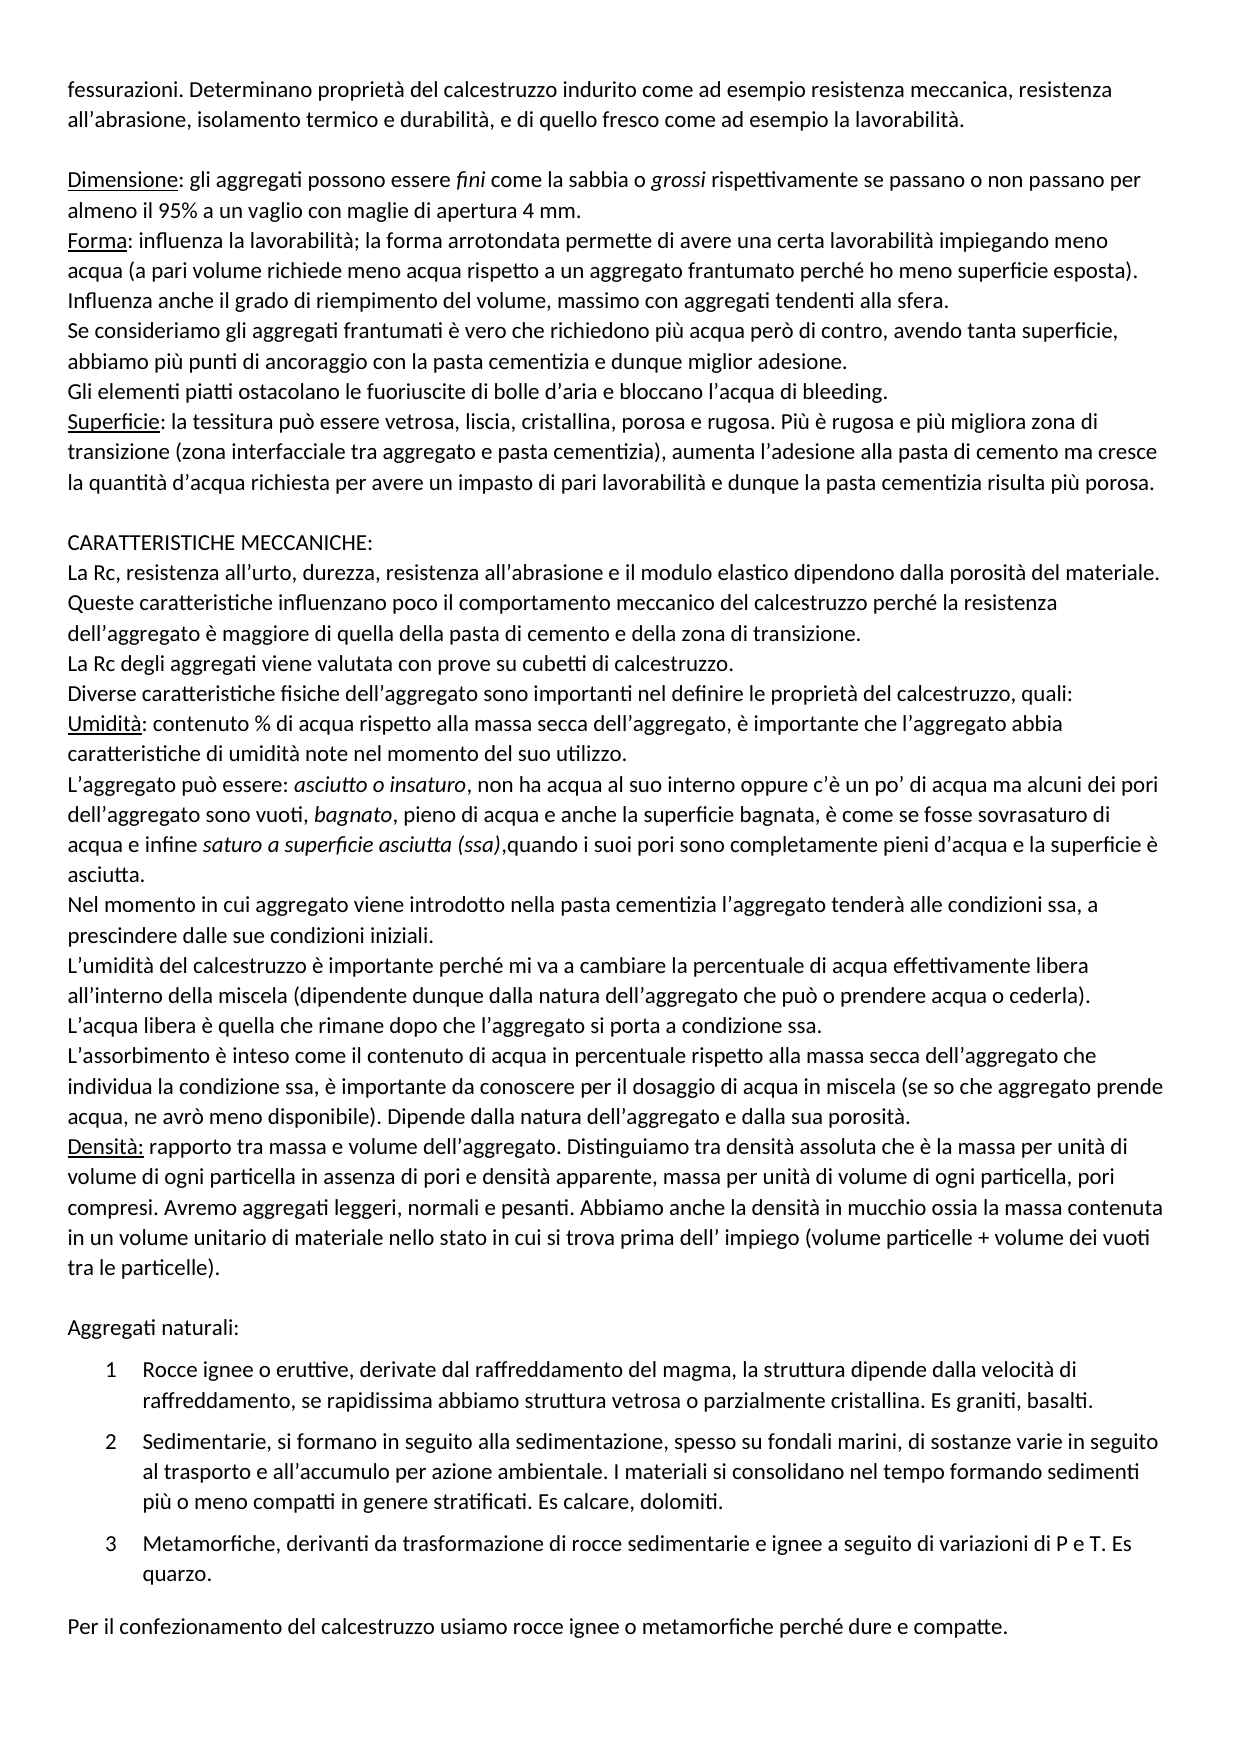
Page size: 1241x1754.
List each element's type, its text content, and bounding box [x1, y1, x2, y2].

list Rocce ignee o eruttive, derivate dal raffreddamento del magma, la struttura dipende dalla velocità di raffreddamento, se rapidissima abbiamo struttura vetrosa o parzialmente cristallina. Es graniti, basalti. [105, 1356, 1165, 1414]
list Metamorfiche, derivanti da trasformazione di rocce sedimentarie e ignee a seguito di variazioni di P e T. Es quarzo. [105, 1529, 1165, 1587]
text fessurazioni. Determinano proprietà del calcestruzzo indurito come ad esempio resistenza meccanica, resistenza all’abrasione, isolamento termico e durabilità, e di quello fresco come ad esempio la lavorabilità. Dimensione: gli aggregati possono essere fini come la sabbia o grossi rispettivamente se passano o non passano per almeno il 95% a un vaglio con maglie di apertura 4 mm. Forma: influenza la lavorabilità; la forma arrotondata permette di avere una certa lavorabilità impiegando meno acqua (a pari volume richiede meno acqua rispetto a un aggregato frantumato perché ho meno superficie esposta). Influenza anche il grado di riempimento del volume, massimo con aggregati tendenti alla sfera. Se consideriamo gli aggregati frantumati è vero che richiedono più acqua però di contro, avendo tanta superficie, abbiamo più punti di ancoraggio con la pasta cementizia e dunque miglior adesione. Gli elementi piatti ostacolano le fuoriuscite di bolle d’aria e bloccano l’acqua di bleeding. Superficie: la tessitura può essere vetrosa, liscia, cristallina, porosa e rugosa. Più è rugosa e più migliora zona di transizione (zona interfacciale tra aggregato e pasta cementizia), aumenta l’adesione alla pasta di cemento ma cresce la quantità d’acqua richiesta per avere un impasto di pari lavorabilità e dunque la pasta cementizia risulta più porosa. CARATTERISTICHE MECCANICHE: La Rc, resistenza all’urto, durezza, resistenza all’abrasione e il modulo elastico dipendono dalla porosità del materiale. Queste caratteristiche influenzano poco il comportamento meccanico del calcestruzzo perché la resistenza dell’aggregato è maggiore di quella della pasta di cemento e della zona di transizione. La Rc degli aggregati viene valutata con prove su cubetti di calcestruzzo. Diverse caratteristiche fisiche dell’aggregato sono importanti nel definire le proprietà del calcestruzzo, quali: Umidità: contenuto % di acqua rispetto alla massa secca dell’aggregato, è importante che l’aggregato abbia caratteristiche di umidità note nel momento del suo utilizzo. L’aggregato può essere: asciutto o insaturo, non ha acqua al suo interno oppure c’è un po’ di acqua ma alcuni dei pori dell’aggregato sono vuoti, bagnato, pieno di acqua e anche la superficie bagnata, è come se fosse sovrasaturo di acqua e infine saturo a superficie asciutta (ssa),quando i suoi pori sono completamente pieni d’acqua e la superficie è asciutta. Nel momento in cui aggregato viene introdotto nella pasta cementizia l’aggregato tenderà alle condizioni ssa, a prescindere dalle sue condizioni iniziali. L’umidità del calcestruzzo è importante perché mi va a cambiare la percentuale di acqua effettivamente libera all’interno della miscela (dipendente dunque dalla natura dell’aggregato che può o prendere acqua o cederla). L’acqua libera è quella che rimane dopo che l’aggregato si porta a condizione ssa. L’assorbimento è inteso come il contenuto di acqua in percentuale rispetto alla massa secca dell’aggregato che individua la condizione ssa, è importante da conoscere per il dosaggio di acqua in miscela (se so che aggregato prende acqua, ne avrò meno disponibile). Dipende dalla natura dell’aggregato e dalla sua porosità. Densità: rapporto tra massa e volume dell’aggregato. Distinguiamo tra densità assoluta che è la massa per unità di volume di ogni particella in assenza di pori e densità apparente, massa per unità di volume di ogni particella, pori compresi. Avremo aggregati leggeri, normali e pesanti. Abbiamo anche la densità in mucchio ossia la massa contenuta in un volume unitario di materiale nello stato in cui si trova prima dell’ impiego (volume particelle + volume dei vuoti tra le particelle). Aggregati naturali: [67, 75, 1165, 1342]
list Sedimentarie, si formano in seguito alla sedimentazione, spesso su fondali marini, di sostanze varie in seguito al trasporto e all’accumulo per azione ambientale. I materiali si consolidano nel tempo formando sedimenti più o meno compatti in genere stratificati. Es calcare, dolomiti. [105, 1427, 1165, 1515]
text Per il confezionamento del calcestruzzo usiamo rocce ignee o metamorfiche perché dure e compatte. [67, 1612, 1165, 1640]
